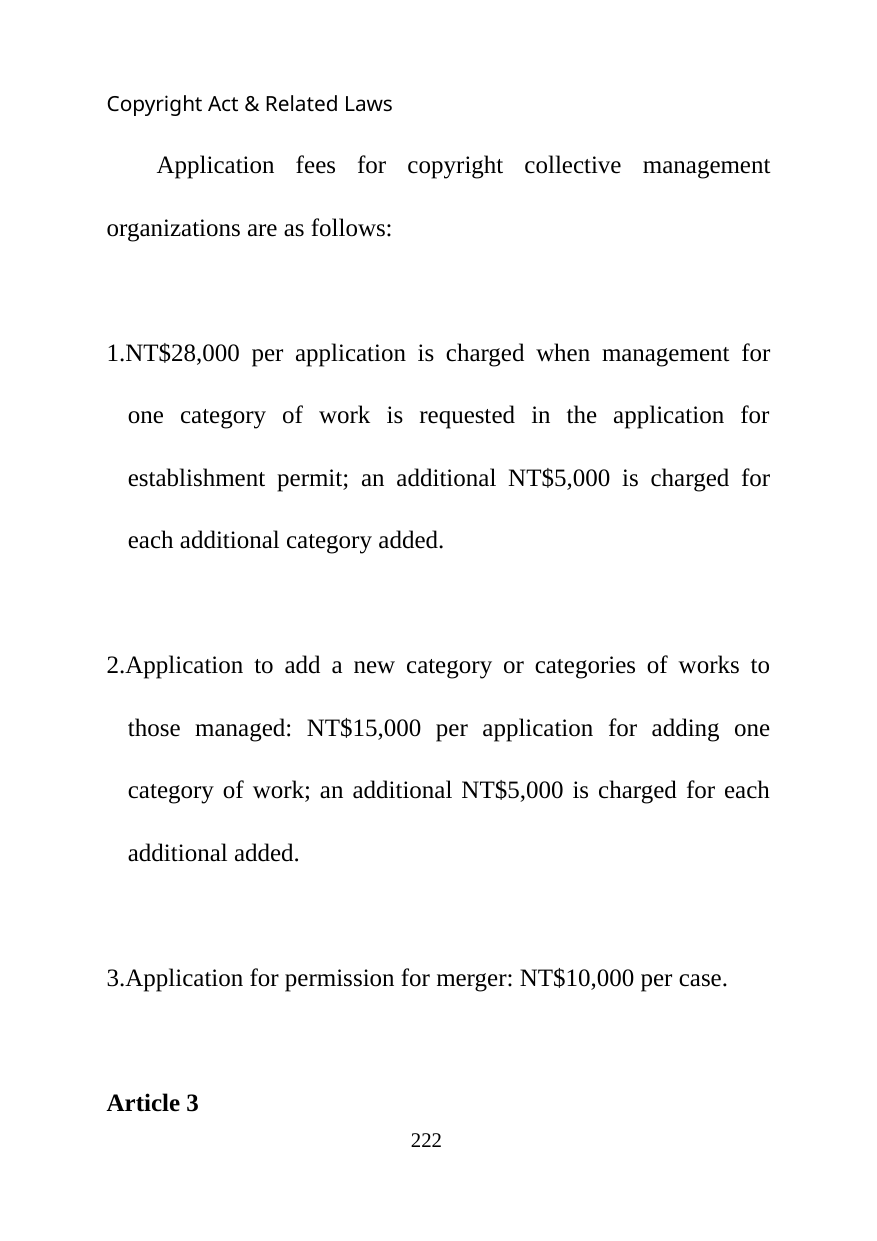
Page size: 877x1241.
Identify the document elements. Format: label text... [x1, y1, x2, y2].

text Article 3 [106, 1060, 771, 1123]
text Application fees for copyright collective management organizations are as follows: [106, 123, 771, 248]
text 1.NT$28,000 per application is charged when management for one category of work is requested in the application for establishment permit; an additional NT$5,000 is charged for each additional category added. [106, 310, 771, 560]
text 2.Application to add a new category or categories of works to those managed: NT$15,000 per application for adding one category of work; an additional NT$5,000 is charged for each additional added. [106, 623, 771, 873]
text 3.Application for permission for merger: NT$10,000 per case. [106, 935, 771, 998]
